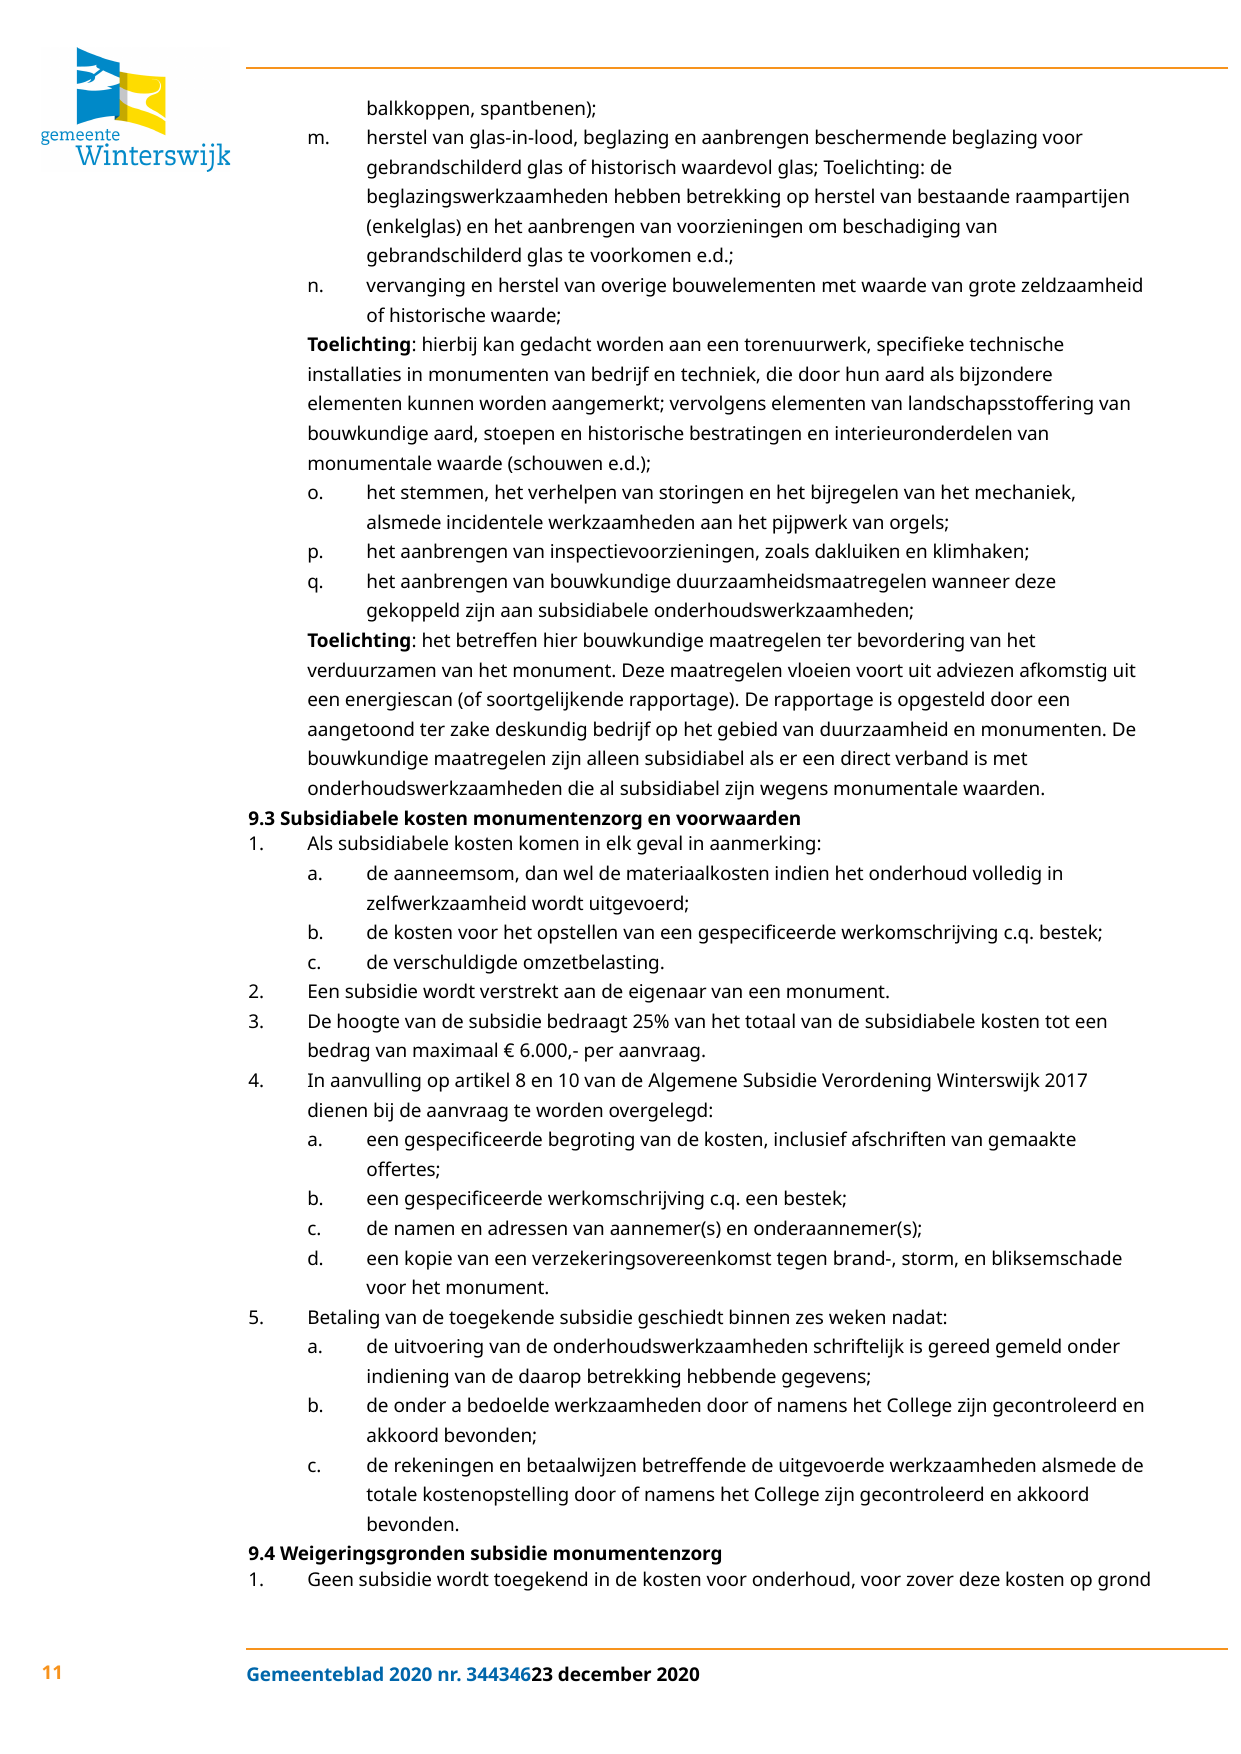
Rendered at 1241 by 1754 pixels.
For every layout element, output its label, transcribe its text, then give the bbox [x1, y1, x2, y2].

list vervanging en herstel van overige bouwelementen met waarde van grote zeldzaamheid of historische waarde; [307, 272, 1152, 328]
list Toelichting: hierbij kan gedacht worden aan een torenuurwerk, specifieke technische installaties in monumenten van bedrijf en techniek, die door hun aard als bijzondere elementen kunnen worden aangemerkt; vervolgens elementen van landschapsstoffering van bouwkundige aard, stoepen en historische bestratingen en interieuronderdelen van monumentale waarde (schouwen e.d.); [248, 331, 1152, 476]
list Toelichting: het betreffen hier bouwkundige maatregelen ter bevordering van het verduurzamen van het monument. Deze maatregelen vloeien voort uit adviezen afkomstig uit een energiescan (of soortgelijkende rapportage). De rapportage is opgesteld door een aangetoond ter zake deskundig bedrijf op het gebied van duurzaamheid en monumenten. De bouwkundige maatregelen zijn alleen subsidiabel als er een direct verband is met onderhoudswerkzaamheden die al subsidiabel zijn wegens monumentale waarden. [248, 627, 1152, 801]
list de onder a bedoelde werkzaamheden door of namens het College zijn gecontroleerd en akkoord bevonden; [307, 1393, 1152, 1448]
list Betaling van de toegekende subsidie geschiedt binnen zes weken nadat: [248, 1304, 1152, 1329]
list Een subsidie wordt verstrekt aan de eigenaar van een monument. [248, 978, 1152, 1004]
list Geen subsidie wordt toegekend in de kosten voor onderhoud, voor zover deze kosten op grond [248, 1566, 1152, 1592]
list een kopie van een verzekeringsovereenkomst tegen brand-, storm, en bliksemschade voor het monument. [307, 1245, 1152, 1300]
list de uitvoering van de onderhoudswerkzaamheden schriftelijk is gereed gemeld onder indiening van de daarop betrekking hebbende gegevens; [307, 1333, 1152, 1389]
list de namen en adressen van aannemer(s) en onderaannemer(s); [307, 1215, 1152, 1241]
list het aanbrengen van inspectievoorzieningen, zoals dakluiken en klimhaken; [307, 538, 1152, 564]
list In aanvulling op artikel 8 en 10 van de Algemene Subsidie Verordening Winterswijk 2017 dienen bij de aanvraag te worden overgelegd: [248, 1067, 1152, 1122]
list een gespecificeerde begroting van de kosten, inclusief afschriften van gemaakte offertes; [307, 1126, 1152, 1182]
picture [225, 153, 231, 162]
list de kosten voor het opstellen van een gespecificeerde werkomschrijving c.q. bestek; [307, 919, 1152, 945]
text 9.4 Weigeringsgronden subsidie monumentenzorg [248, 1541, 1152, 1566]
list het stemmen, het verhelpen van storingen en het bijregelen van het mechaniek, alsmede incidentele werkzaamheden aan het pijpwerk van orgels; [307, 479, 1152, 535]
picture [41, 47, 231, 172]
list balkkoppen, spantbenen); [307, 95, 1152, 121]
list de aanneemsom, dan wel de materiaalkosten indien het onderhoud volledig in zelfwerkzaamheid wordt uitgevoerd; [307, 860, 1152, 915]
list De hoogte van de subsidie bedraagt 25% van het totaal van de subsidiabele kosten tot een bedrag van maximaal € 6.000,- per aanvraag. [248, 1008, 1152, 1063]
text 9.3 Subsidiabele kosten monumentenzorg en voorwaarden [248, 805, 1152, 831]
list de rekeningen en betaalwijzen betreffende de uitgevoerde werkzaamheden alsmede de totale kostenopstelling door of namens het College zijn gecontroleerd en akkoord bevonden. [307, 1452, 1152, 1537]
list herstel van glas-in-lood, beglazing en aanbrengen beschermende beglazing voor gebrandschilderd glas of historisch waardevol glas; Toelichting: de beglazingswerkzaamheden hebben betrekking op herstel van bestaande raampartijen (enkelglas) en het aanbrengen van voorzieningen om beschadiging van gebrandschilderd glas te voorkomen e.d.; [307, 124, 1152, 268]
list de verschuldigde omzetbelasting. [307, 949, 1152, 974]
list een gespecificeerde werkomschrijving c.q. een bestek; [307, 1186, 1152, 1211]
list het aanbrengen van bouwkundige duurzaamheidsmaatregelen wanneer deze gekoppeld zijn aan subsidiabele onderhoudswerkzaamheden; [307, 568, 1152, 623]
list Als subsidiabele kosten komen in elk geval in aanmerking: [248, 831, 1152, 856]
